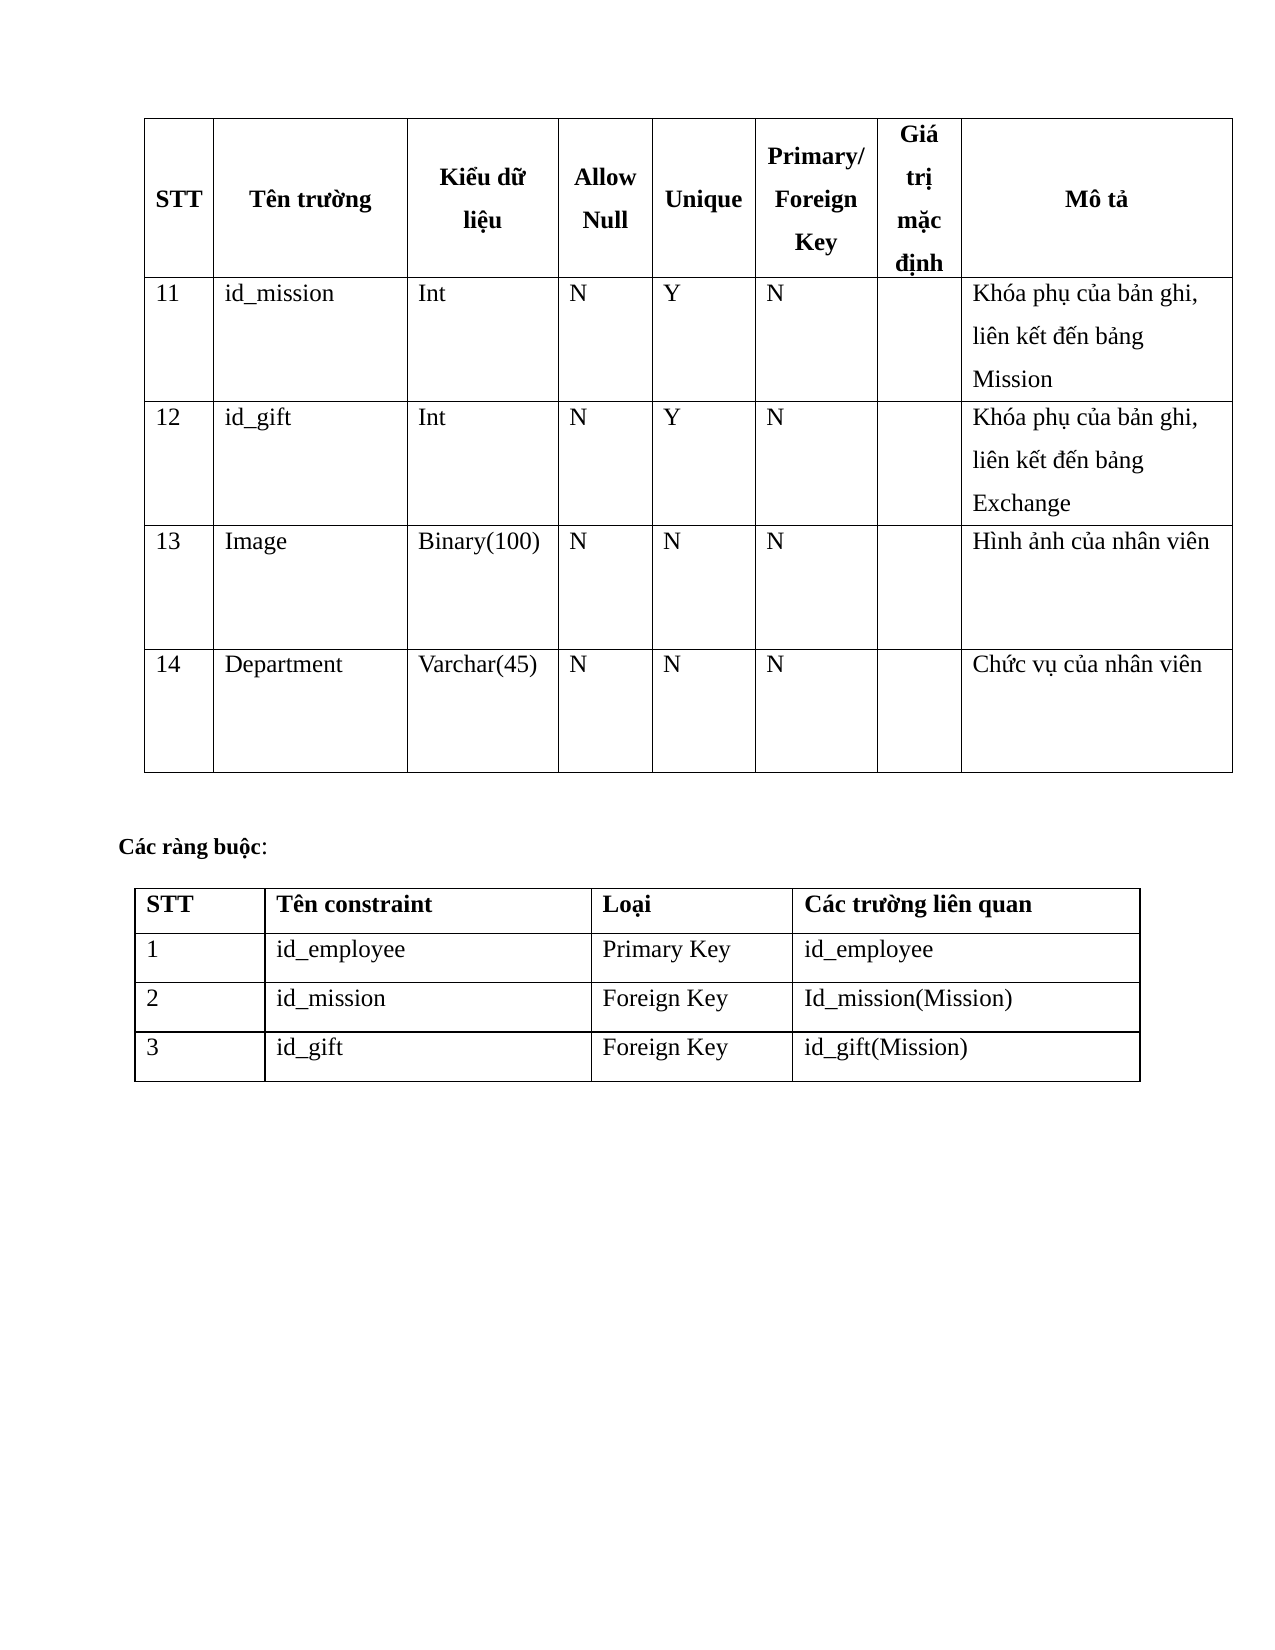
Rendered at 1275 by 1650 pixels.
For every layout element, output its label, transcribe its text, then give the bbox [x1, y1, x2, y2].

table_cell Varchar(45) [408, 650, 558, 772]
table_header STT [145, 119, 213, 277]
table_header Unique [653, 119, 755, 277]
table_cell N [559, 650, 652, 772]
table_cell id_employee [266, 934, 591, 982]
table_cell Department [214, 650, 407, 772]
table_cell id_gift [214, 402, 407, 525]
text Các ràng buộc: [118, 831, 1157, 859]
table_cell N [756, 526, 877, 648]
table_header Tên constraint [266, 889, 591, 933]
table_cell id_gift(Mission) [793, 1033, 1139, 1081]
table_cell N [559, 278, 652, 401]
table_cell [878, 526, 961, 648]
table_cell N [756, 278, 877, 401]
table_cell N [756, 650, 877, 772]
table_cell Id_mission(Mission) [793, 983, 1139, 1031]
table_cell N [756, 402, 877, 525]
table_cell id_employee [793, 934, 1139, 982]
table_cell id_mission [214, 278, 407, 401]
table_cell [878, 278, 961, 401]
table_cell 14 [145, 650, 213, 772]
table_header Primary/Foreign Key [756, 119, 877, 277]
table_cell 11 [145, 278, 213, 401]
table_cell Image [214, 526, 407, 648]
table_cell Y [653, 278, 755, 401]
table_cell N [653, 650, 755, 772]
table_cell N [559, 526, 652, 648]
table_cell id_mission [266, 983, 591, 1031]
table_header Mô tả [962, 119, 1232, 277]
table_cell [878, 402, 961, 525]
table_cell Khóa phụ của bản ghi, liên kết đến bảng Mission [962, 278, 1232, 401]
table_cell Int [408, 278, 558, 401]
table_header Tên trường [214, 119, 407, 277]
table_cell 1 [136, 934, 264, 982]
table_cell [878, 650, 961, 772]
table_cell 13 [145, 526, 213, 648]
table_cell Chức vụ của nhân viên [962, 650, 1232, 772]
table_cell 3 [136, 1033, 264, 1081]
table_cell id_gift [266, 1033, 591, 1081]
table_header Các trường liên quan [793, 889, 1139, 933]
table_cell 2 [136, 983, 264, 1031]
table_cell Y [653, 402, 755, 525]
table_cell N [653, 526, 755, 648]
table_header Kiểu dữ liệu [408, 119, 558, 277]
table_header Giá trị mặc định [878, 119, 961, 277]
table_cell Hình ảnh của nhân viên [962, 526, 1232, 648]
table_cell Khóa phụ của bản ghi, liên kết đến bảng Exchange [962, 402, 1232, 525]
table_header STT [136, 889, 264, 933]
table_header Allow Null [559, 119, 652, 277]
table_cell Foreign Key [592, 983, 792, 1031]
table_cell Foreign Key [592, 1033, 792, 1081]
table_cell Int [408, 402, 558, 525]
table_cell 12 [145, 402, 213, 525]
table_cell Primary Key [592, 934, 792, 982]
table_cell Binary(100) [408, 526, 558, 648]
table_cell N [559, 402, 652, 525]
table_header Loại [592, 889, 792, 933]
